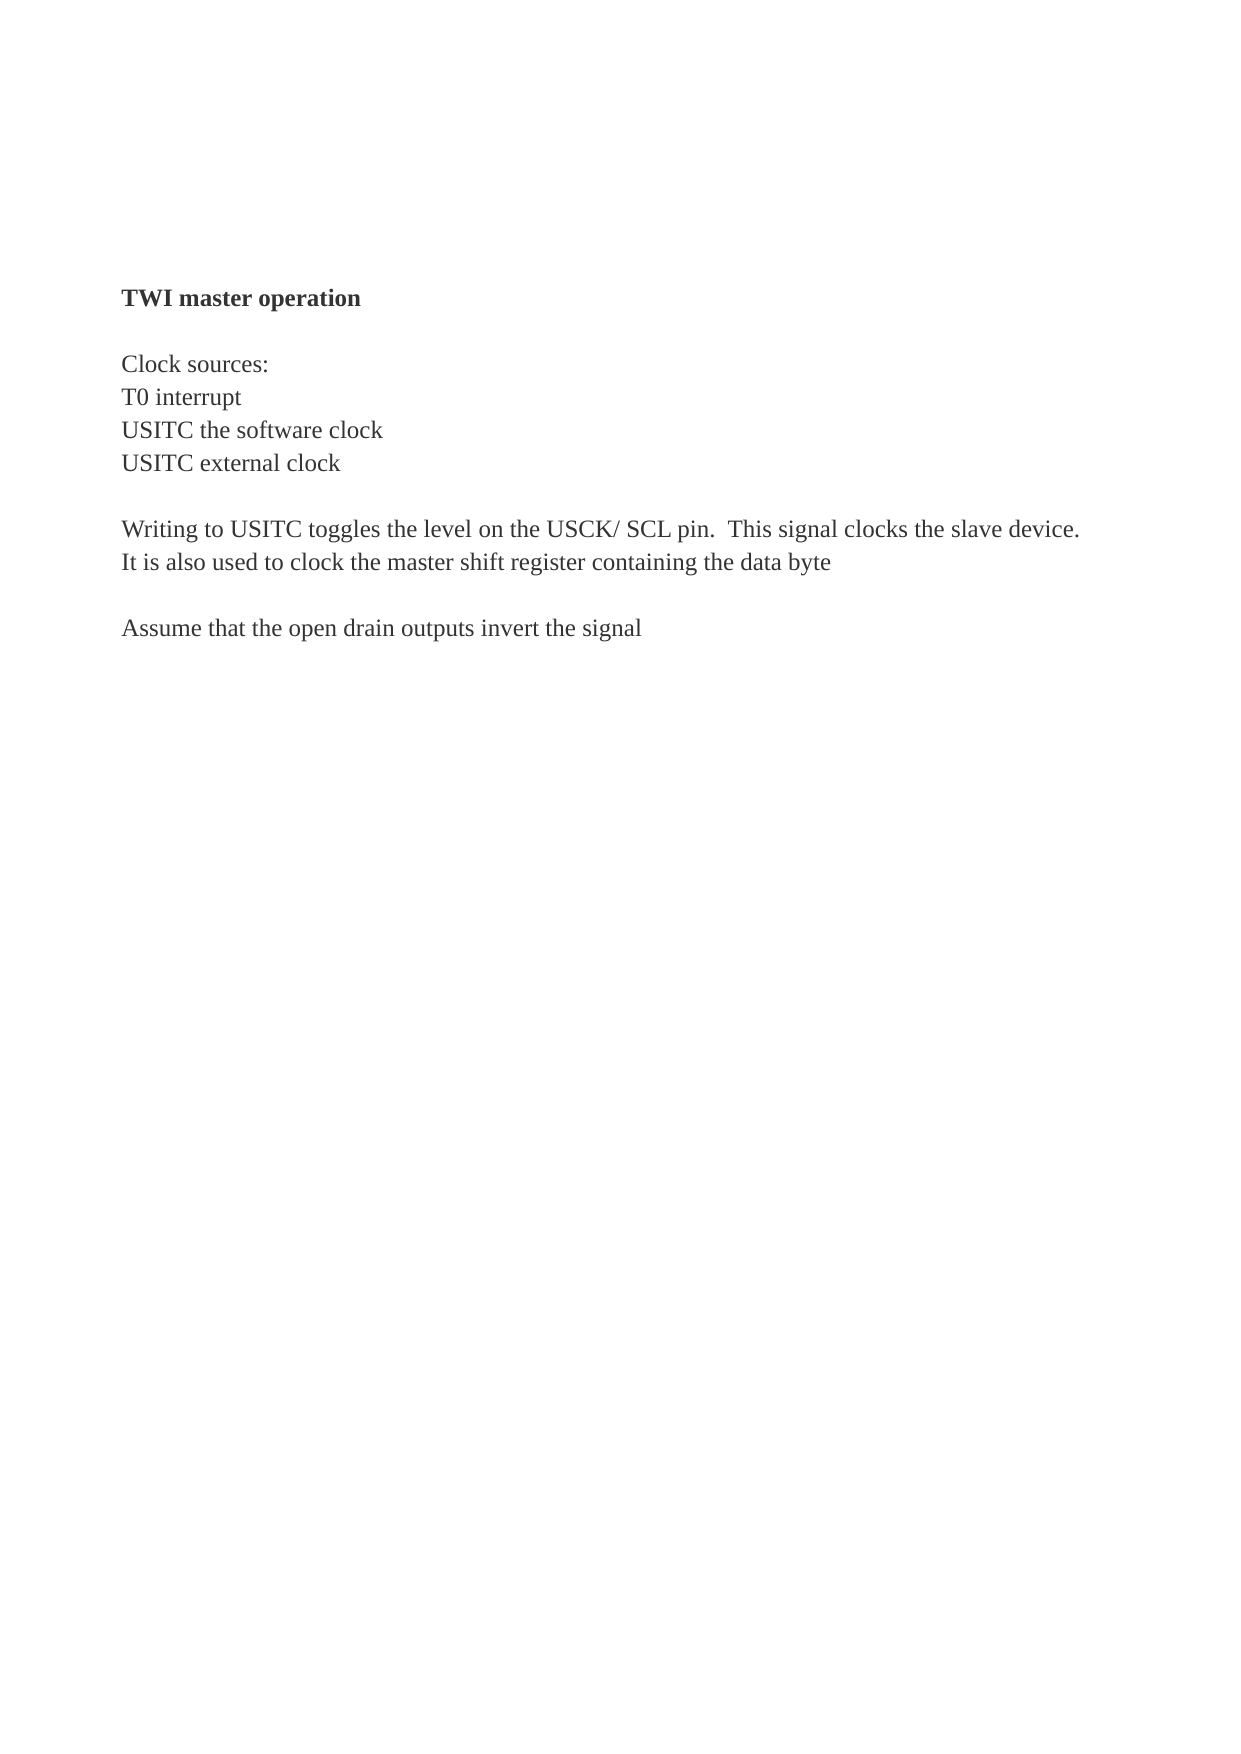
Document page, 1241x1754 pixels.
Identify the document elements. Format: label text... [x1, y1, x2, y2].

text Writing to USITC toggles the level on the USCK/ SCL pin. This signal clocks the slave device. [119, 514, 1122, 543]
text Assume that the open drain outputs invert the signal [119, 613, 1122, 642]
list USITC external clock [119, 448, 1122, 477]
text USITC the software clock [119, 415, 1122, 444]
text It is also used to clock the master shift register containing the data byte [119, 547, 1122, 576]
text T0 interrupt [119, 382, 1122, 411]
list TWI master operation [119, 283, 1122, 312]
text Clock sources: [119, 349, 1122, 378]
